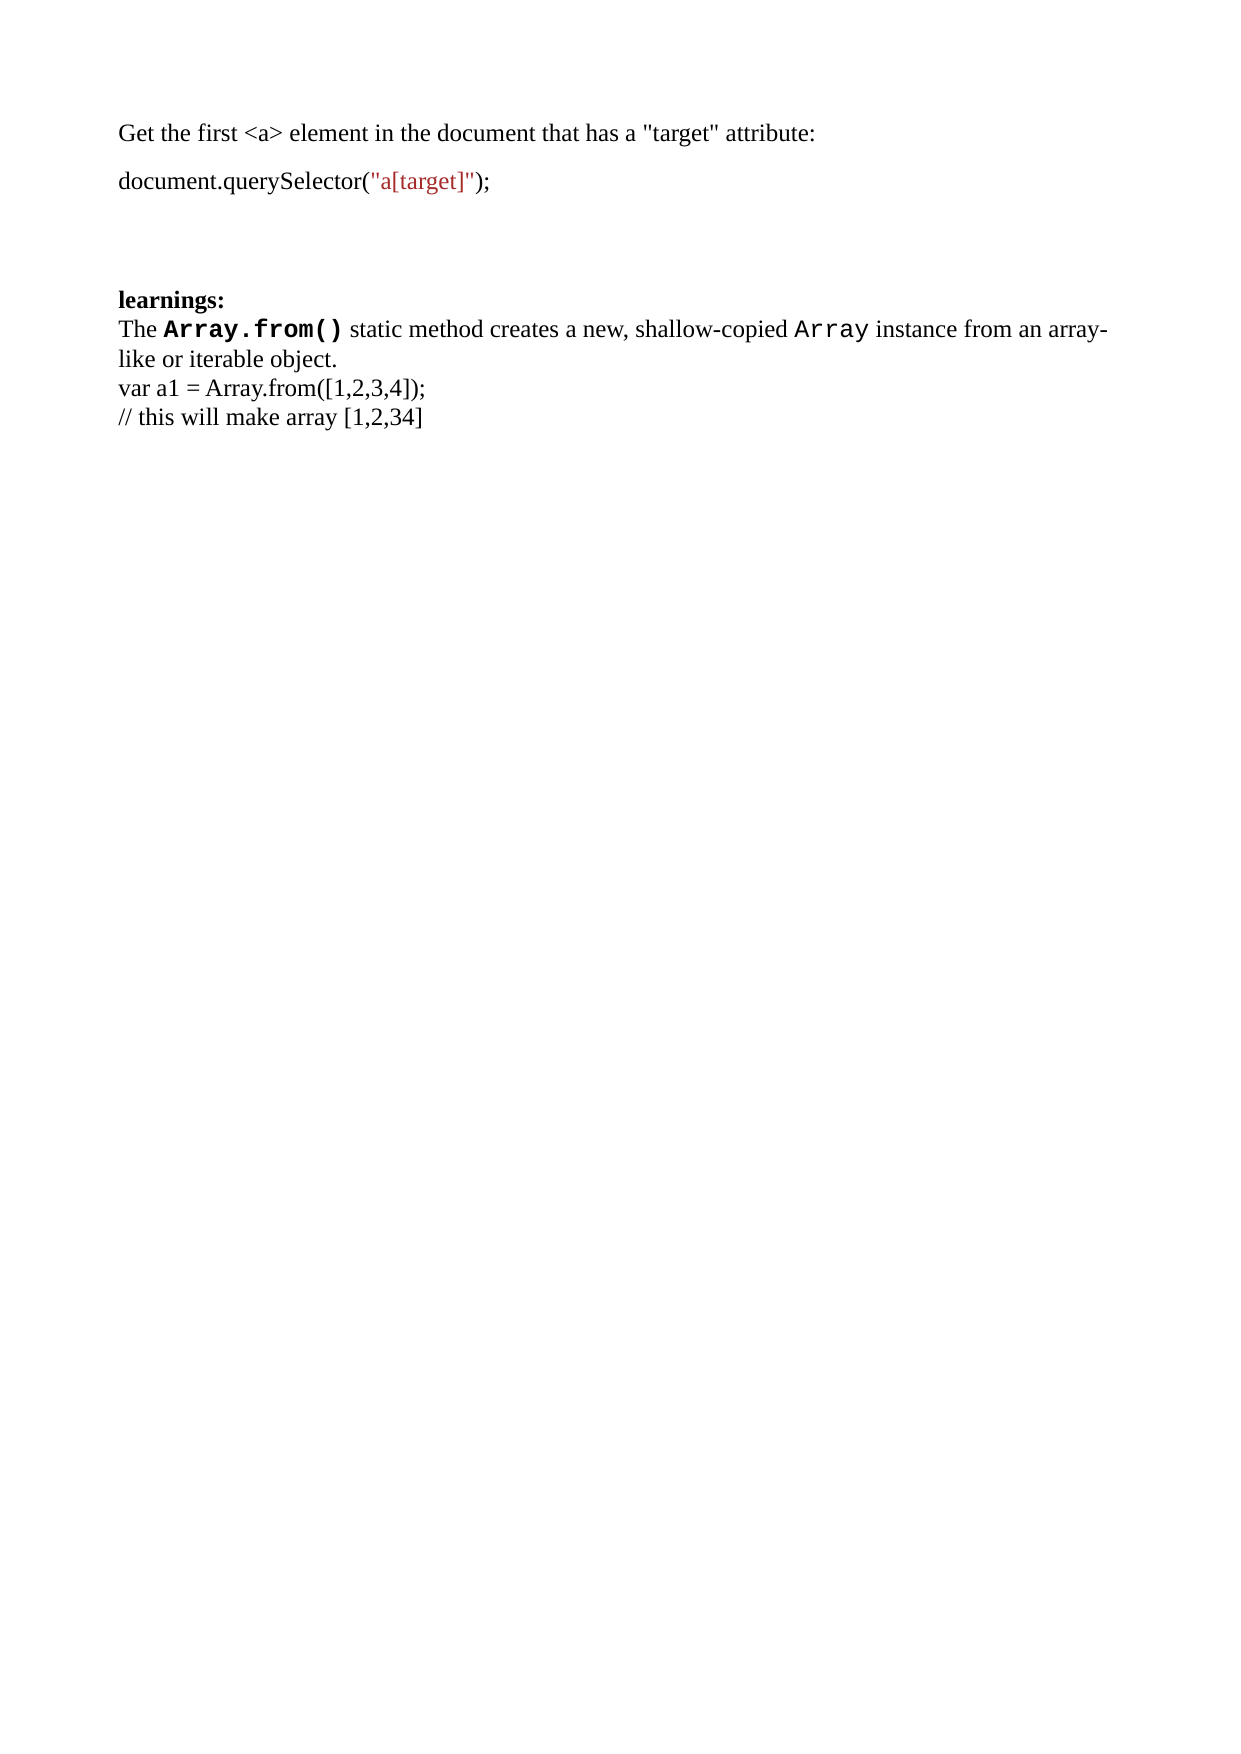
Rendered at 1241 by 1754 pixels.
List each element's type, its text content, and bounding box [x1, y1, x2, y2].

text document.querySelector("a[target]"); [118, 166, 1122, 194]
text The Array.from() static method creates a new, shallow-copied Array instance from an array-like or iterable object. [118, 314, 1122, 373]
text learnings: [118, 285, 1122, 314]
text // this will make array [1,2,34] [118, 402, 1122, 431]
text Get the first <a> element in the document that has a "target" attribute: [118, 118, 1122, 147]
text var a1 = Array.from([1,2,3,4]); [118, 373, 1122, 402]
